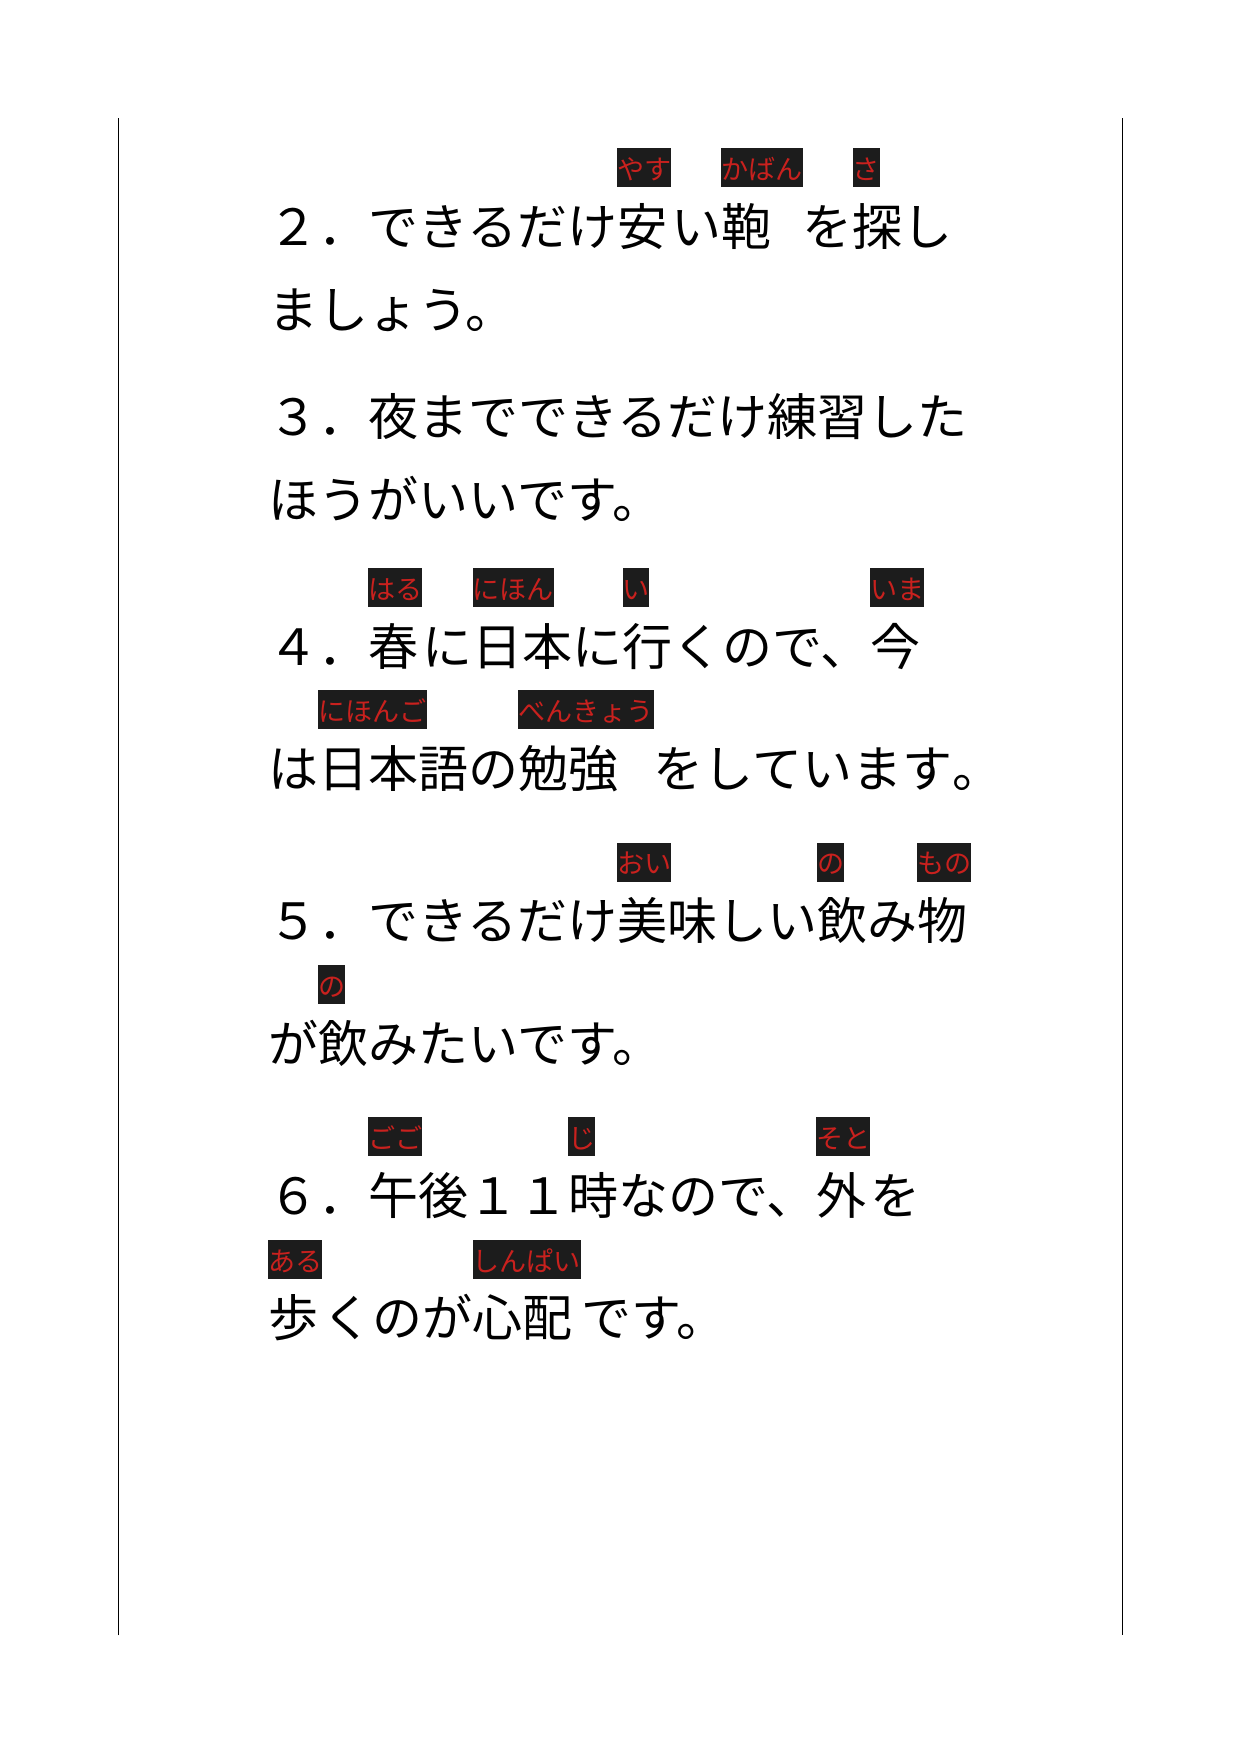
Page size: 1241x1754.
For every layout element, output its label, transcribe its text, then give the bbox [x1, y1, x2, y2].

text ６．午後ごご１１時じなので、外そとを歩あるくのが心配しんぱいです。 [268, 1117, 972, 1351]
text ４．春はるに日本にほんに行いくので、今いまは日本語にほんごの勉強べんきょうをしています。 [268, 568, 972, 802]
text ３．夜までできるだけ練習したほうがいいです。 [268, 378, 972, 533]
text ５．できるだけ美味おいしい飲のみ物ものが飲のみたいです。 [268, 842, 972, 1077]
text ２．できるだけ安やすい鞄かばんを探さしましょう。 [268, 148, 972, 343]
